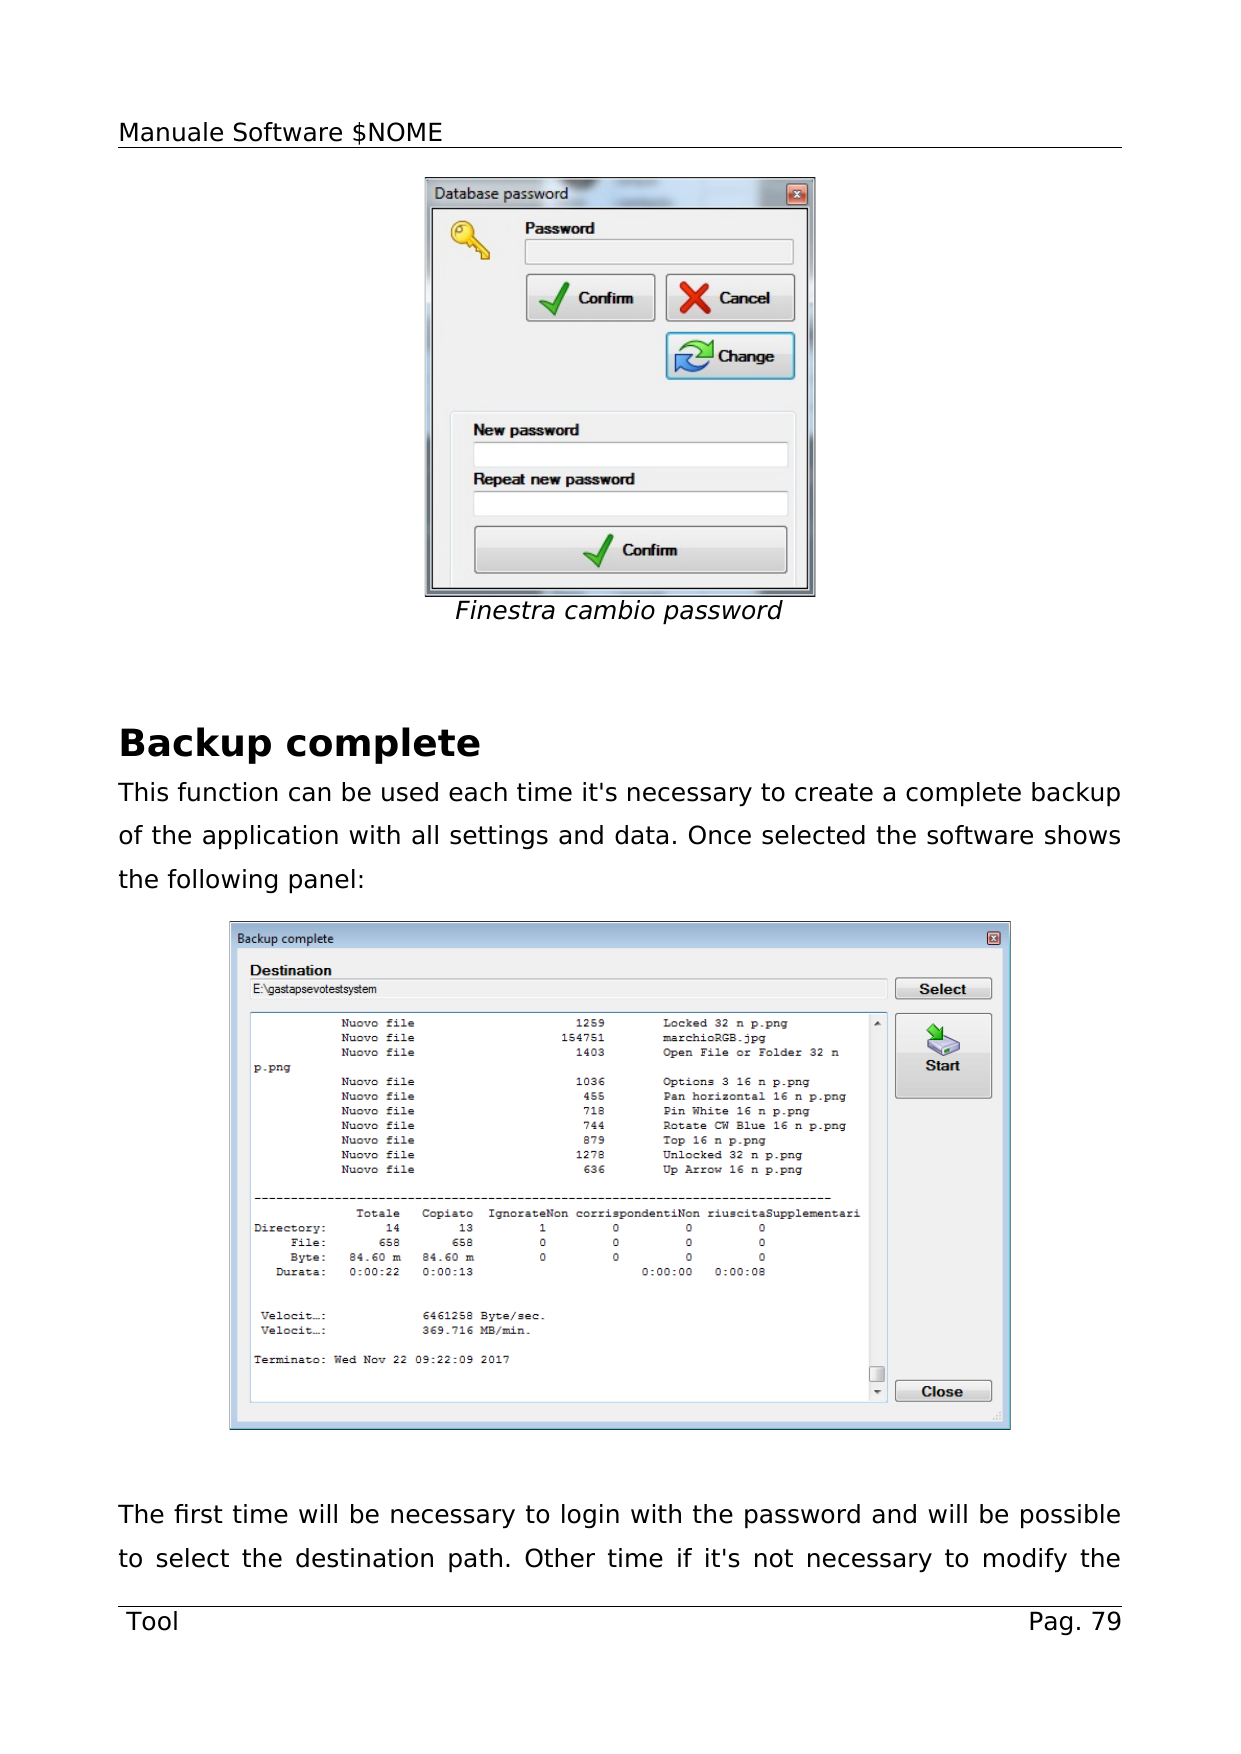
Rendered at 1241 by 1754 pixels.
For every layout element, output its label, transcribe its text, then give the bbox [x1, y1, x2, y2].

text The first time will be necessary to login with the password and will be possible to select the destination path. Other time if it's not necessary to modify the [118, 1500, 1122, 1573]
subtitle Backup complete [118, 722, 1122, 765]
text This function can be used each time it's necessary to create a complete backup of the application with all settings and data. Once selected the software shows the following panel: [118, 778, 1122, 894]
picture [424, 177, 816, 597]
text Finestra cambio password [425, 597, 815, 626]
picture [229, 921, 1011, 1430]
